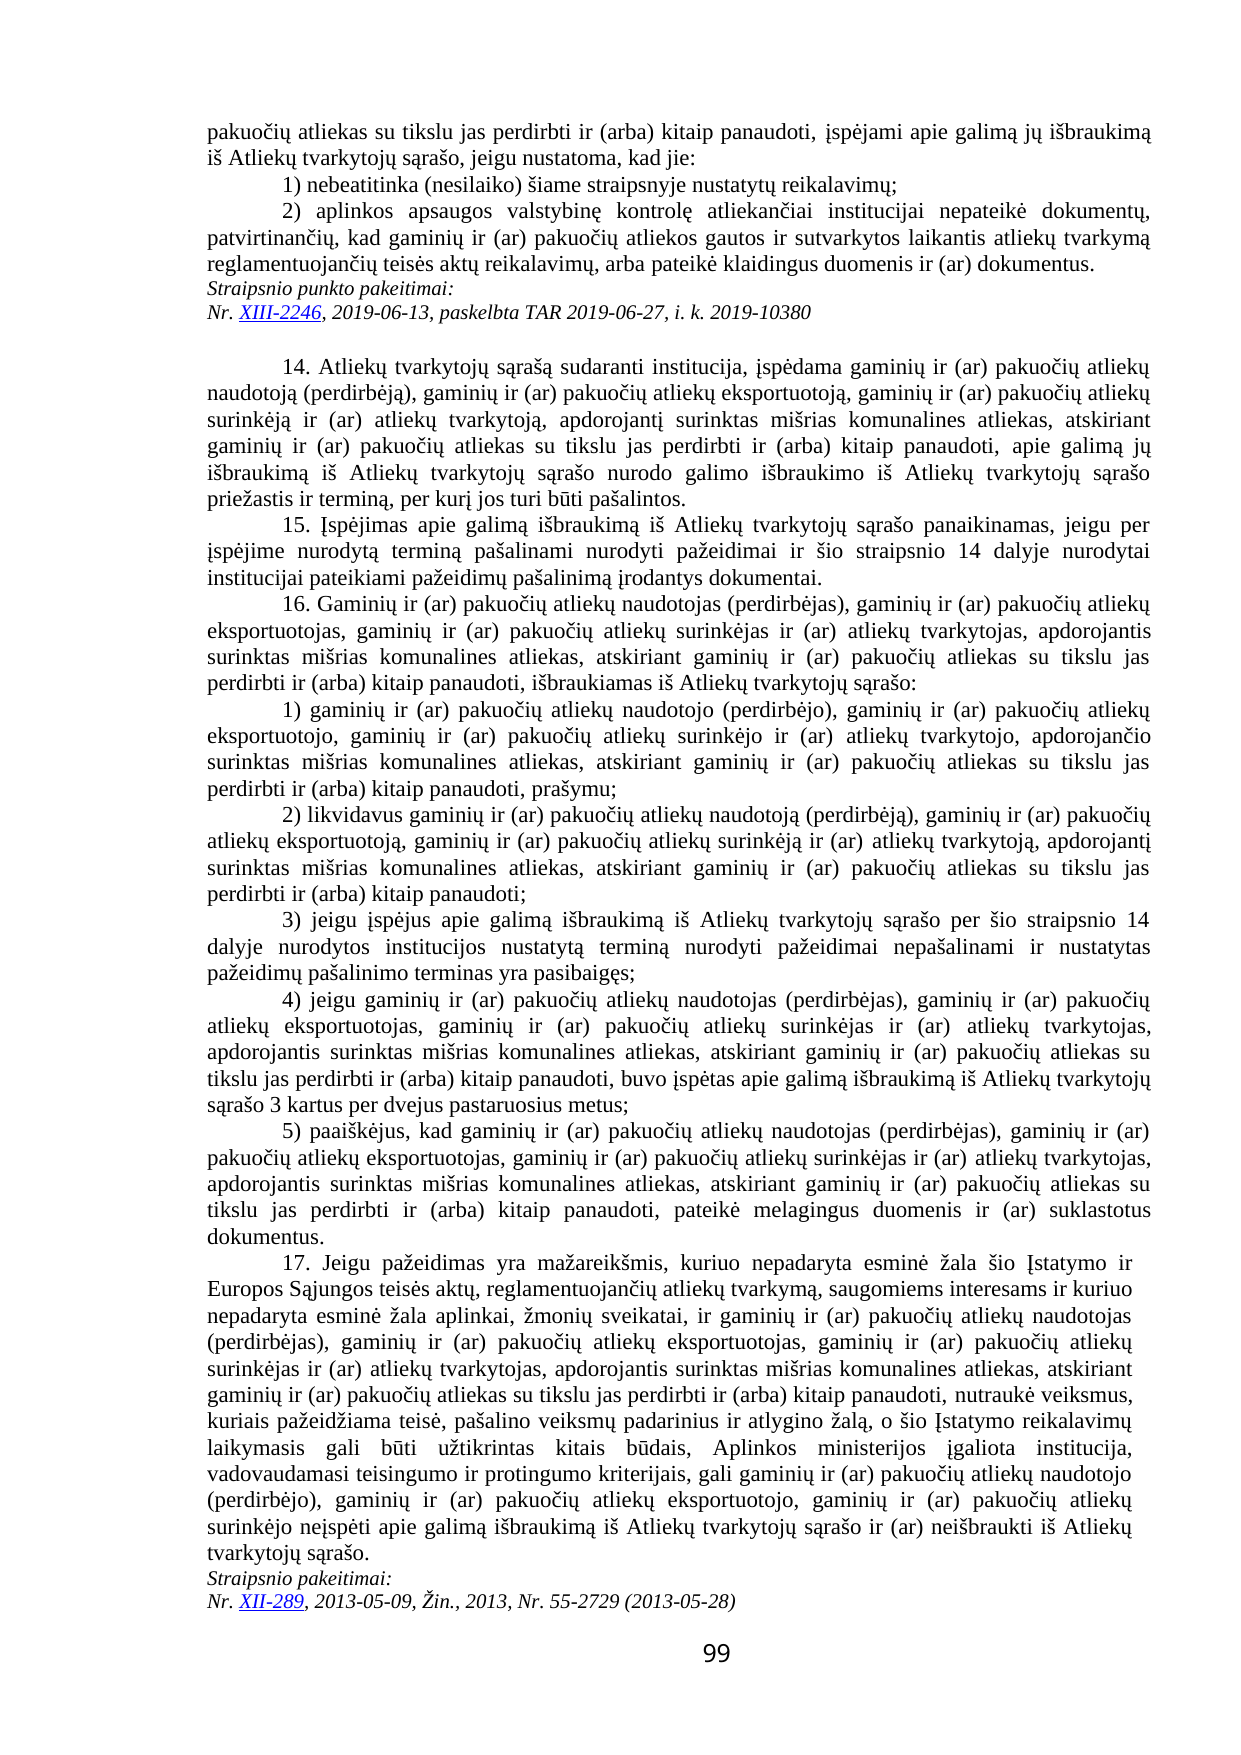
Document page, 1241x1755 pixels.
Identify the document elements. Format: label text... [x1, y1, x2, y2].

text 3) jeigu įspėjus apie galimą išbraukimą iš Atliekų tvarkytojų sąrašo per šio straipsnio 14 dalyje nurodytos institucijos nustatytą terminą nurodyti pažeidimai nepašalinami ir nustatytas pažeidimų pašalinimo terminas yra pasibaigęs; [207, 907, 1152, 986]
text 15. Įspėjimas apie galimą išbraukimą iš Atliekų tvarkytojų sąrašo panaikinamas, jeigu per įspėjime nurodytą terminą pašalinami nurodyti pažeidimai ir šio straipsnio 14 dalyje nurodytai institucijai pateikiami pažeidimų pašalinimą įrodantys dokumentai. [207, 511, 1152, 590]
text Nr. XII-289, 2013-05-09, Žin., 2013, Nr. 55-2729 (2013-05-28) [207, 1589, 1152, 1613]
text Straipsnio pakeitimai: [207, 1565, 1152, 1589]
text 2) aplinkos apsaugos valstybinę kontrolę atliekančiai institucijai nepateikė dokumentų, patvirtinančių, kad gaminių ir (ar) pakuočių atliekos gautos ir sutvarkytos laikantis atliekų tvarkymą reglamentuojančių teisės aktų reikalavimų, arba pateikė klaidingus duomenis ir (ar) dokumentus. [207, 197, 1152, 276]
text Nr. XIII-2246, 2019-06-13, paskelbta TAR 2019-06-27, i. k. 2019-10380 [207, 300, 1152, 324]
text 16. Gaminių ir (ar) pakuočių atliekų naudotojas (perdirbėjas), gaminių ir (ar) pakuočių atliekų eksportuotojas, gaminių ir (ar) pakuočių atliekų surinkėjas ir (ar) atliekų tvarkytojas, apdorojantis surinktas mišrias komunalines atliekas, atskiriant gaminių ir (ar) pakuočių atliekas su tikslu jas perdirbti ir (arba) kitaip panaudoti, išbraukiamas iš Atliekų tvarkytojų sąrašo: [207, 590, 1152, 696]
text 5) paaiškėjus, kad gaminių ir (ar) pakuočių atliekų naudotojas (perdirbėjas), gaminių ir (ar) pakuočių atliekų eksportuotojas, gaminių ir (ar) pakuočių atliekų surinkėjas ir (ar) atliekų tvarkytojas, apdorojantis surinktas mišrias komunalines atliekas, atskiriant gaminių ir (ar) pakuočių atliekas su tikslu jas perdirbti ir (arba) kitaip panaudoti, pateikė melagingus duomenis ir (ar) suklastotus dokumentus. [207, 1117, 1152, 1249]
text 1) nebeatitinka (nesilaiko) šiame straipsnyje nustatytų reikalavimų; [207, 171, 1152, 197]
text 1) gaminių ir (ar) pakuočių atliekų naudotojo (perdirbėjo), gaminių ir (ar) pakuočių atliekų eksportuotojo, gaminių ir (ar) pakuočių atliekų surinkėjo ir (ar) atliekų tvarkytojo, apdorojančio surinktas mišrias komunalines atliekas, atskiriant gaminių ir (ar) pakuočių atliekas su tikslu jas perdirbti ir (arba) kitaip panaudoti, prašymu; [207, 696, 1152, 801]
text 2) likvidavus gaminių ir (ar) pakuočių atliekų naudotoją (perdirbėją), gaminių ir (ar) pakuočių atliekų eksportuotoją, gaminių ir (ar) pakuočių atliekų surinkėją ir (ar) atliekų tvarkytoją, apdorojantį surinktas mišrias komunalines atliekas, atskiriant gaminių ir (ar) pakuočių atliekas su tikslu jas perdirbti ir (arba) kitaip panaudoti; [207, 801, 1152, 907]
text 14. Atliekų tvarkytojų sąrašą sudaranti institucija, įspėdama gaminių ir (ar) pakuočių atliekų naudotoją (perdirbėją), gaminių ir (ar) pakuočių atliekų eksportuotoją, gaminių ir (ar) pakuočių atliekų surinkėją ir (ar) atliekų tvarkytoją, apdorojantį surinktas mišrias komunalines atliekas, atskiriant gaminių ir (ar) pakuočių atliekas su tikslu jas perdirbti ir (arba) kitaip panaudoti, apie galimą jų išbraukimą iš Atliekų tvarkytojų sąrašo nurodo galimo išbraukimo iš Atliekų tvarkytojų sąrašo priežastis ir terminą, per kurį jos turi būti pašalintos. [207, 353, 1152, 511]
text 17. Jeigu pažeidimas yra mažareikšmis, kuriuo nepadaryta esminė žala šio Įstatymo ir Europos Sąjungos teisės aktų, reglamentuojančių atliekų tvarkymą, saugomiems interesams ir kuriuo nepadaryta esminė žala aplinkai, žmonių sveikatai, ir gaminių ir (ar) pakuočių atliekų naudotojas (perdirbėjas), gaminių ir (ar) pakuočių atliekų eksportuotojas, gaminių ir (ar) pakuočių atliekų surinkėjas ir (ar) atliekų tvarkytojas, apdorojantis surinktas mišrias komunalines atliekas, atskiriant gaminių ir (ar) pakuočių atliekas su tikslu jas perdirbti ir (arba) kitaip panaudoti, nutraukė veiksmus, kuriais pažeidžiama teisė, pašalino veiksmų padarinius ir atlygino žalą, o šio Įstatymo reikalavimų laikymasis gali būti užtikrintas kitais būdais, Aplinkos ministerijos įgaliota institucija, vadovaudamasi teisingumo ir protingumo kriterijais, gali gaminių ir (ar) pakuočių atliekų naudotojo (perdirbėjo), gaminių ir (ar) pakuočių atliekų eksportuotojo, gaminių ir (ar) pakuočių atliekų surinkėjo neįspėti apie galimą išbraukimą iš Atliekų tvarkytojų sąrašo ir (ar) neišbraukti iš Atliekų tvarkytojų sąrašo. [207, 1249, 1133, 1565]
text pakuočių atliekas su tikslu jas perdirbti ir (arba) kitaip panaudoti, įspėjami apie galimą jų išbraukimą iš Atliekų tvarkytojų sąrašo, jeigu nustatoma, kad jie: [207, 118, 1152, 171]
text 4) jeigu gaminių ir (ar) pakuočių atliekų naudotojas (perdirbėjas), gaminių ir (ar) pakuočių atliekų eksportuotojas, gaminių ir (ar) pakuočių atliekų surinkėjas ir (ar) atliekų tvarkytojas, apdorojantis surinktas mišrias komunalines atliekas, atskiriant gaminių ir (ar) pakuočių atliekas su tikslu jas perdirbti ir (arba) kitaip panaudoti, buvo įspėtas apie galimą išbraukimą iš Atliekų tvarkytojų sąrašo 3 kartus per dvejus pastaruosius metus; [207, 986, 1152, 1117]
text Straipsnio punkto pakeitimai: [207, 276, 1152, 300]
